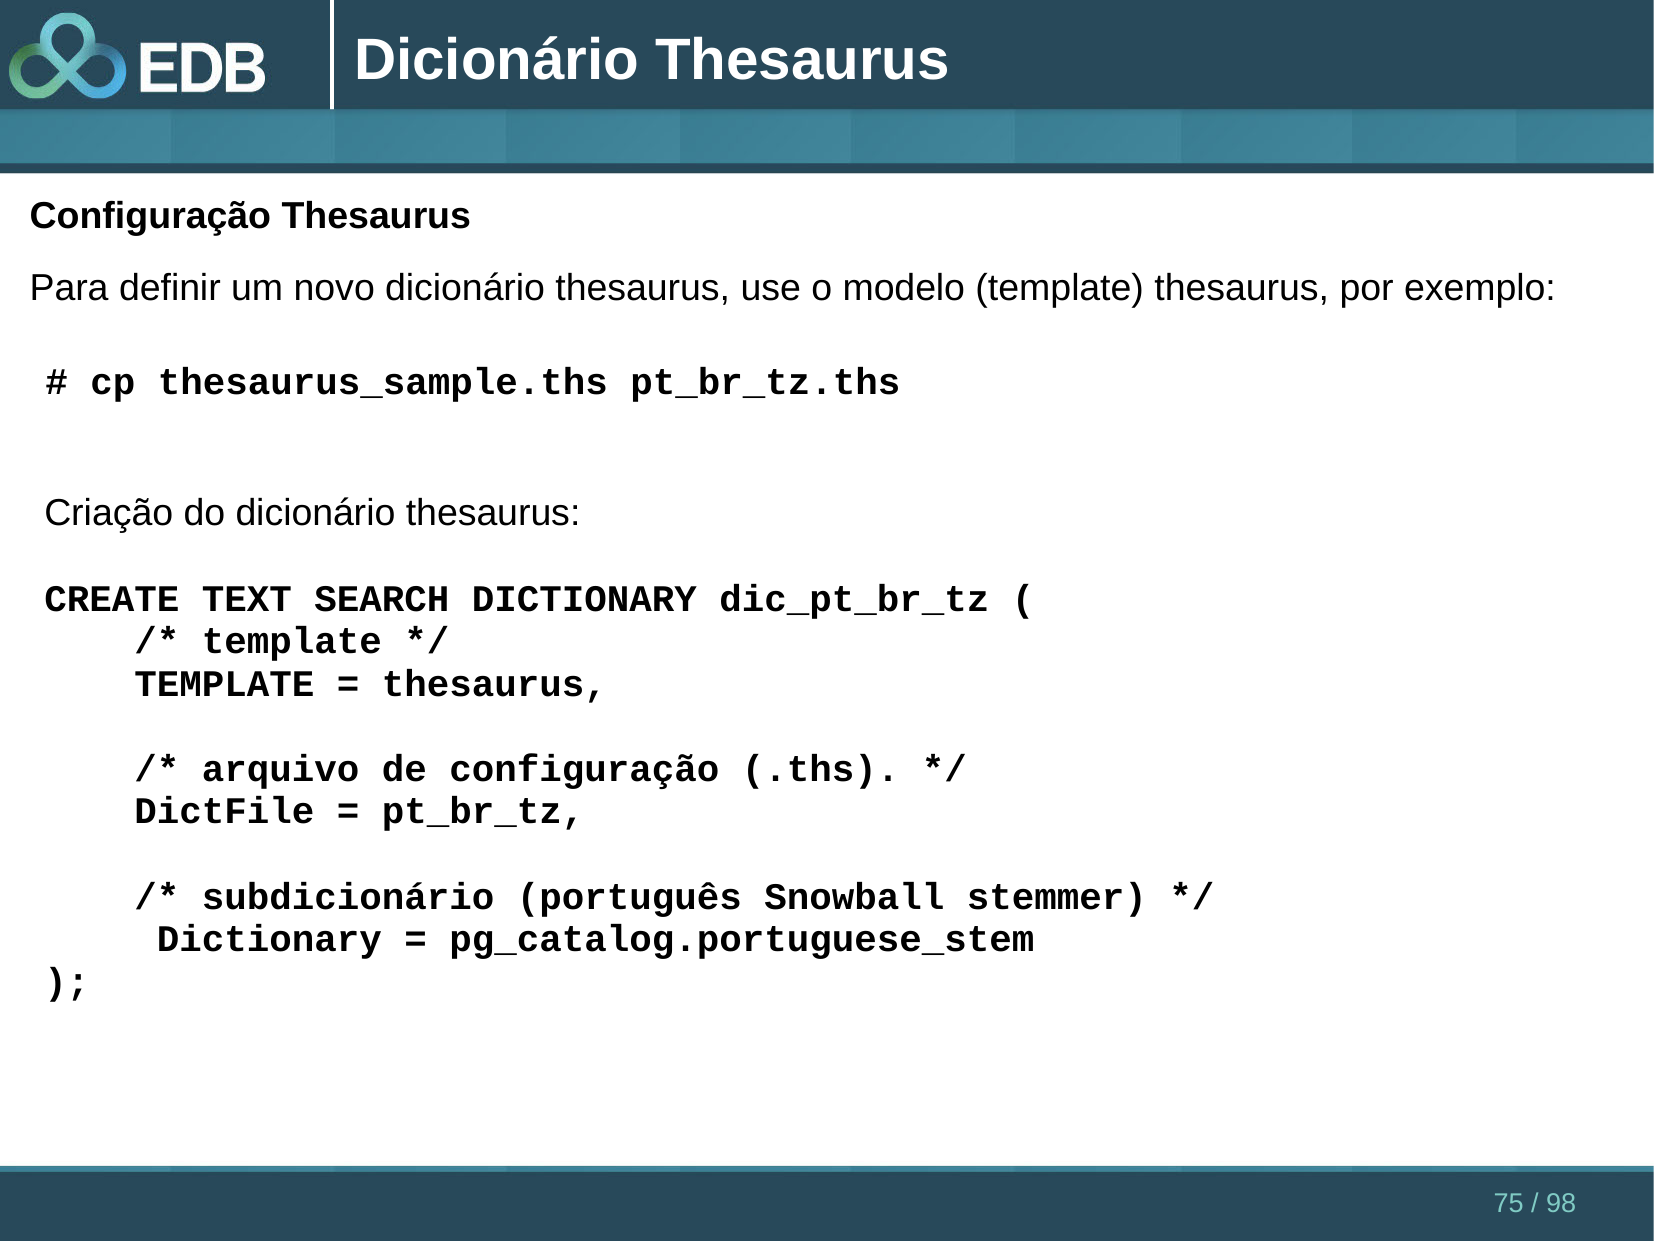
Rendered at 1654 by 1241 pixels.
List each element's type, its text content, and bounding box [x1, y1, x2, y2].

list Configuração Thesaurus Para definir um novo dicionário thesaurus, use o modelo (template) thesaurus, por exemplo: [29, 194, 1625, 309]
title Dicionário Thesaurus [354, 0, 1625, 125]
picture [0, 0, 1654, 1241]
text_box Criação do dicionário thesaurus: [29, 484, 827, 542]
text_box # cp thesaurus_sample.ths pt_br_tz.ths [30, 355, 916, 414]
text_box CREATE TEXT SEARCH DICTIONARY dic_pt_br_tz ( /* template */ TEMPLATE = thesaurus, /* arquivo de configuração (.ths). */ DictFile = pt_br_tz, /* subdicionário (português Snowball stemmer) */ Dictionary = pg_catalog.portuguese_stem ); [29, 572, 1359, 1056]
